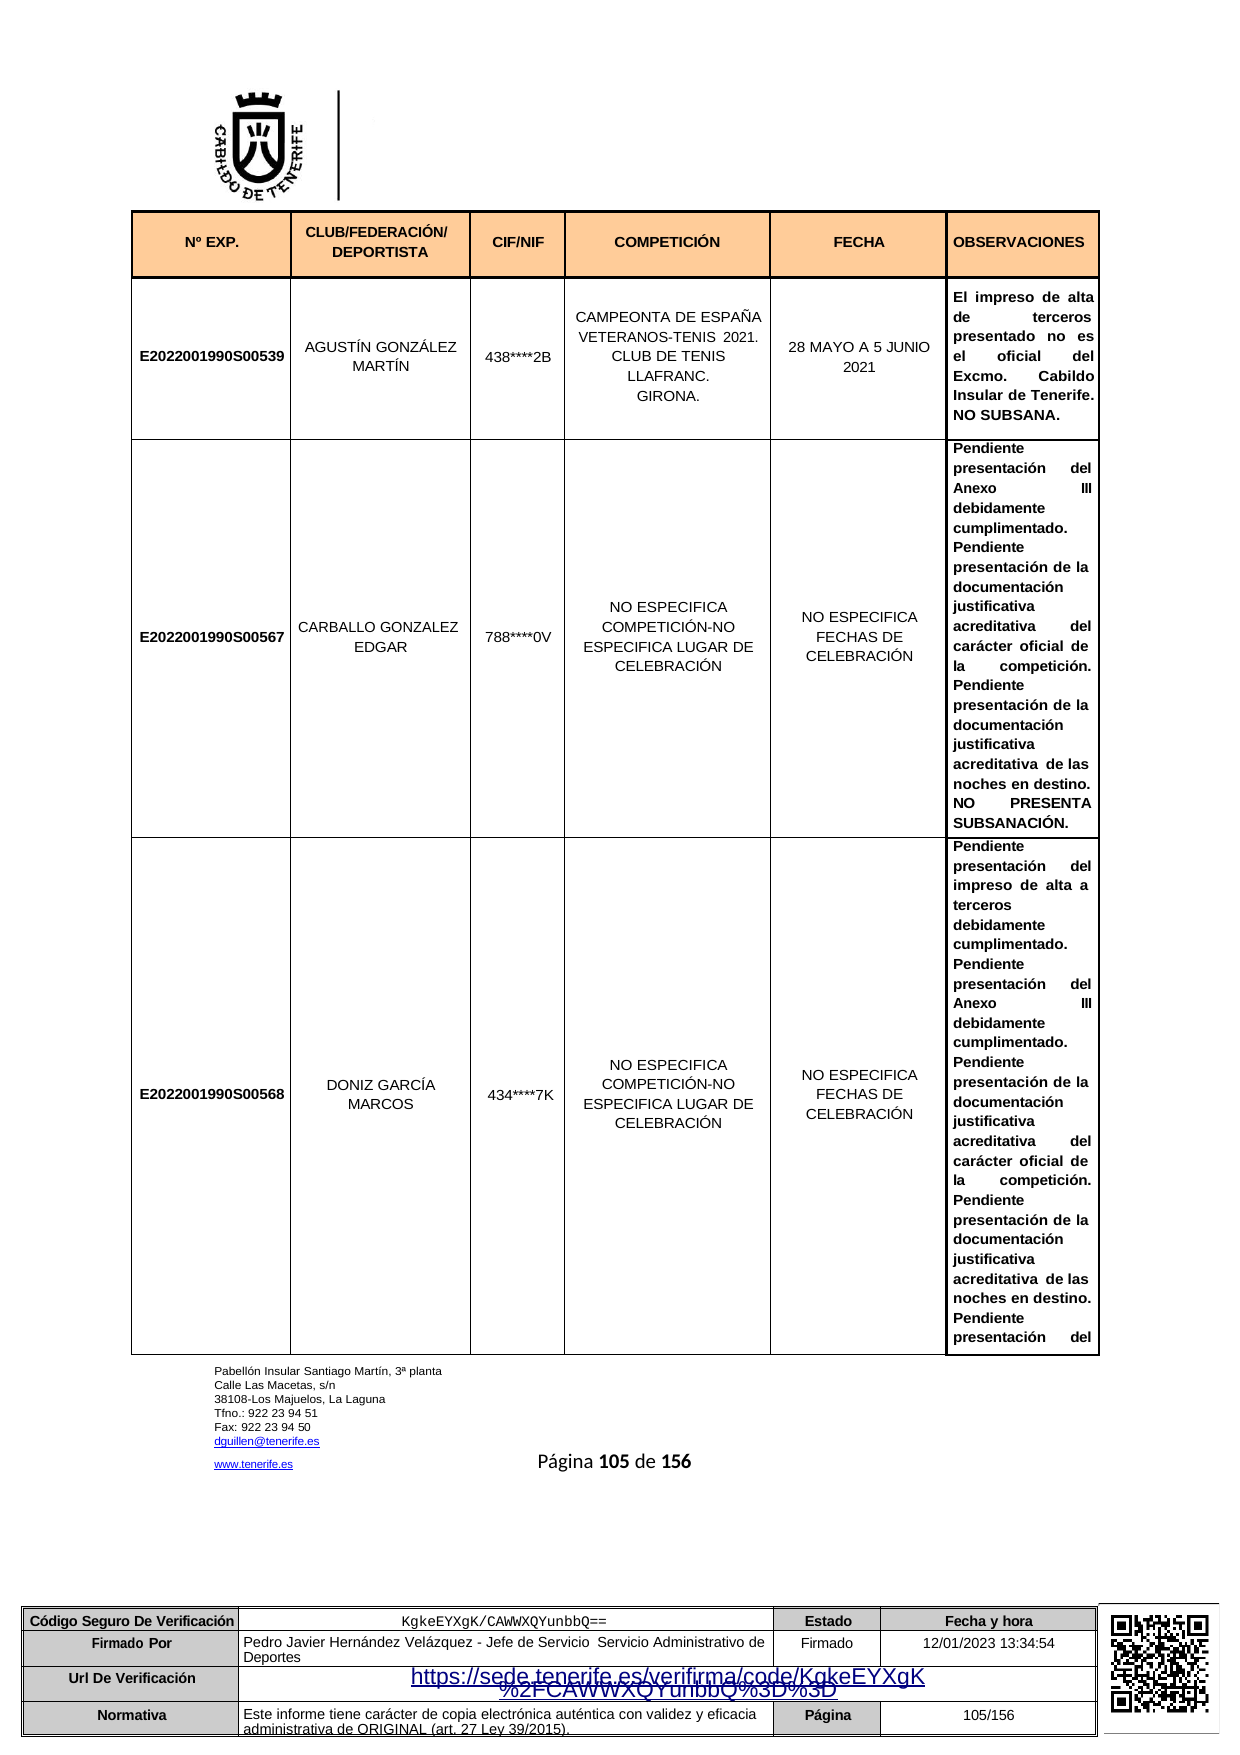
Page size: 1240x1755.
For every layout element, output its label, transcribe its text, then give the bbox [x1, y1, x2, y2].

table_cell DONIZ GARCÍA MARCOS [291, 838, 470, 1354]
table_header COMPETICIÓN [566, 213, 769, 276]
table_cell NO ESPECIFICA FECHAS DE CELEBRACIÓN [771, 440, 945, 837]
table_cell AGUSTÍN GONZÁLEZ MARTÍN [291, 279, 470, 439]
text www.tenerife.es Página 105 de 156 [214, 1448, 1110, 1473]
table_cell E2022001990S00567 [132, 440, 290, 837]
table_cell E2022001990S00539 [132, 279, 290, 439]
table_cell 788****0V [471, 440, 564, 837]
table_cell CAMPEONTA DE ESPAÑA VETERANOS-TENIS 2021. CLUB DE TENIS LLAFRANC. GIRONA. [565, 279, 770, 439]
table_cell El impreso de alta de terceros presentado no es el oficial del Excmo. Cabildo Insular de Tenerife. NO SUBSANA. [948, 279, 1098, 439]
table_cell NO ESPECIFICA COMPETICIÓN-NO ESPECIFICA LUGAR DE CELEBRACIÓN [565, 838, 770, 1354]
table_cell 438****2B [471, 279, 564, 439]
text Fax: 922 23 94 50 [214, 1421, 1110, 1434]
table_cell 434****7K [471, 838, 564, 1354]
text dguillen@tenerife.es [214, 1435, 1110, 1448]
table_cell NO ESPECIFICA FECHAS DE CELEBRACIÓN [771, 838, 945, 1354]
table_cell E2022001990S00568 [132, 838, 290, 1354]
text Pabellón Insular Santiago Martín, 3ª planta Calle Las Macetas, s/n [214, 1365, 467, 1392]
table_header CIF/NIF [471, 213, 564, 276]
table_cell CARBALLO GONZALEZ EDGAR [291, 440, 470, 837]
table_header Nº EXP. [133, 213, 290, 276]
table_cell Pendiente presentación del Anexo III debidamente cumplimentado. Pendiente presentación de la documentación justificativa acreditativa del carácter oficial de la competición. Pendiente presentación de la documentación justificativa acreditativa de las noches en destino. NO PRESENTA SUBSANACIÓN. [948, 441, 1098, 837]
table_cell 28 MAYO A 5 JUNIO 2021 [771, 279, 945, 439]
text 38108-Los Majuelos, La Laguna Tfno.: 922 23 94 51 [214, 1393, 413, 1420]
table_header CLUB/FEDERACIÓN/ DEPORTISTA [292, 213, 469, 276]
table_cell NO ESPECIFICA COMPETICIÓN-NO ESPECIFICA LUGAR DE CELEBRACIÓN [565, 440, 770, 837]
table_cell Pendiente presentación del impreso de alta a terceros debidamente cumplimentado. Pendiente presentación del Anexo III debidamente cumplimentado. Pendiente presentación de la documentación justificativa acreditativa del carácter oficial de la competición. Pendiente presentación de la documentación justificativa acreditativa de las noches en destino. Pendiente presentación del [948, 839, 1098, 1354]
table_header FECHA [771, 213, 945, 276]
table_header OBSERVACIONES [948, 213, 1098, 276]
